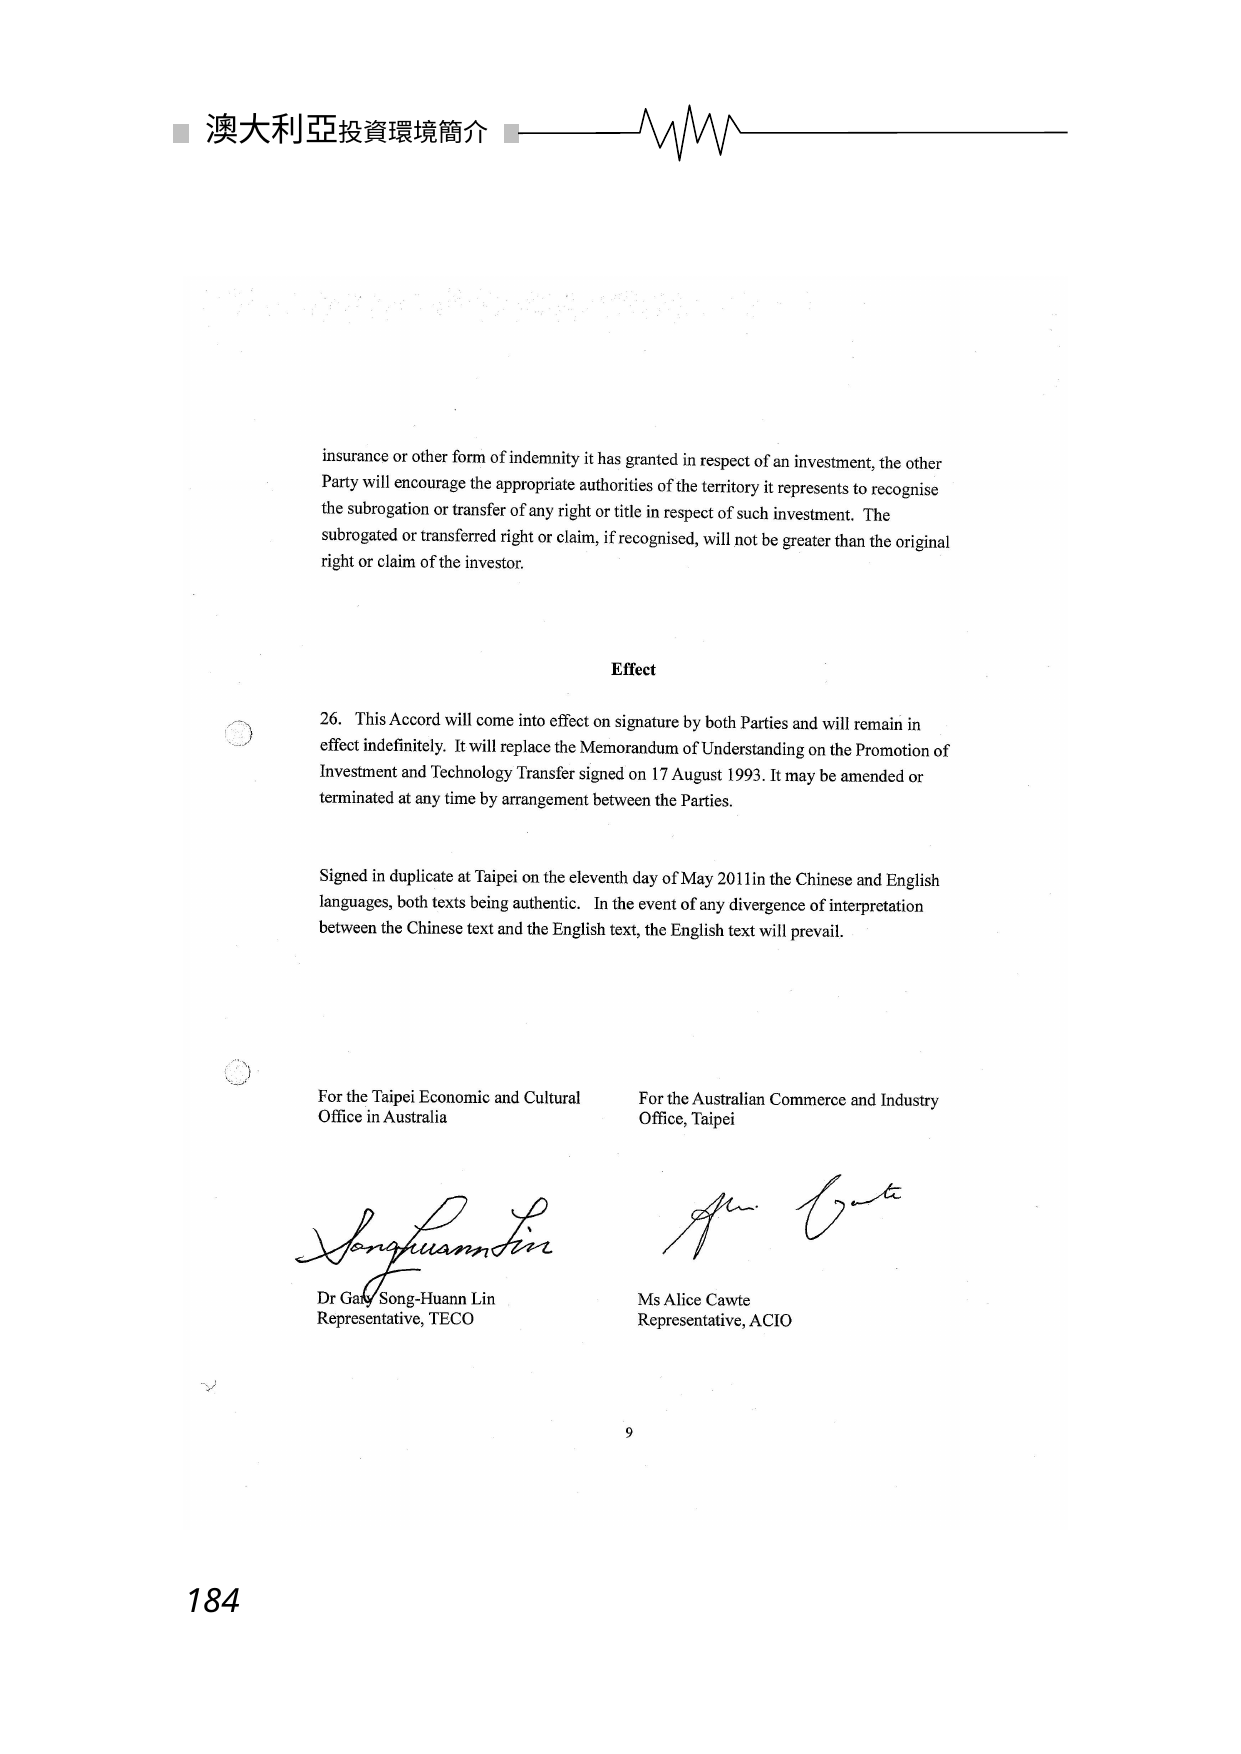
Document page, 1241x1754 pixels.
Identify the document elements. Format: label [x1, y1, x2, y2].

picture [182, 276, 1069, 1530]
